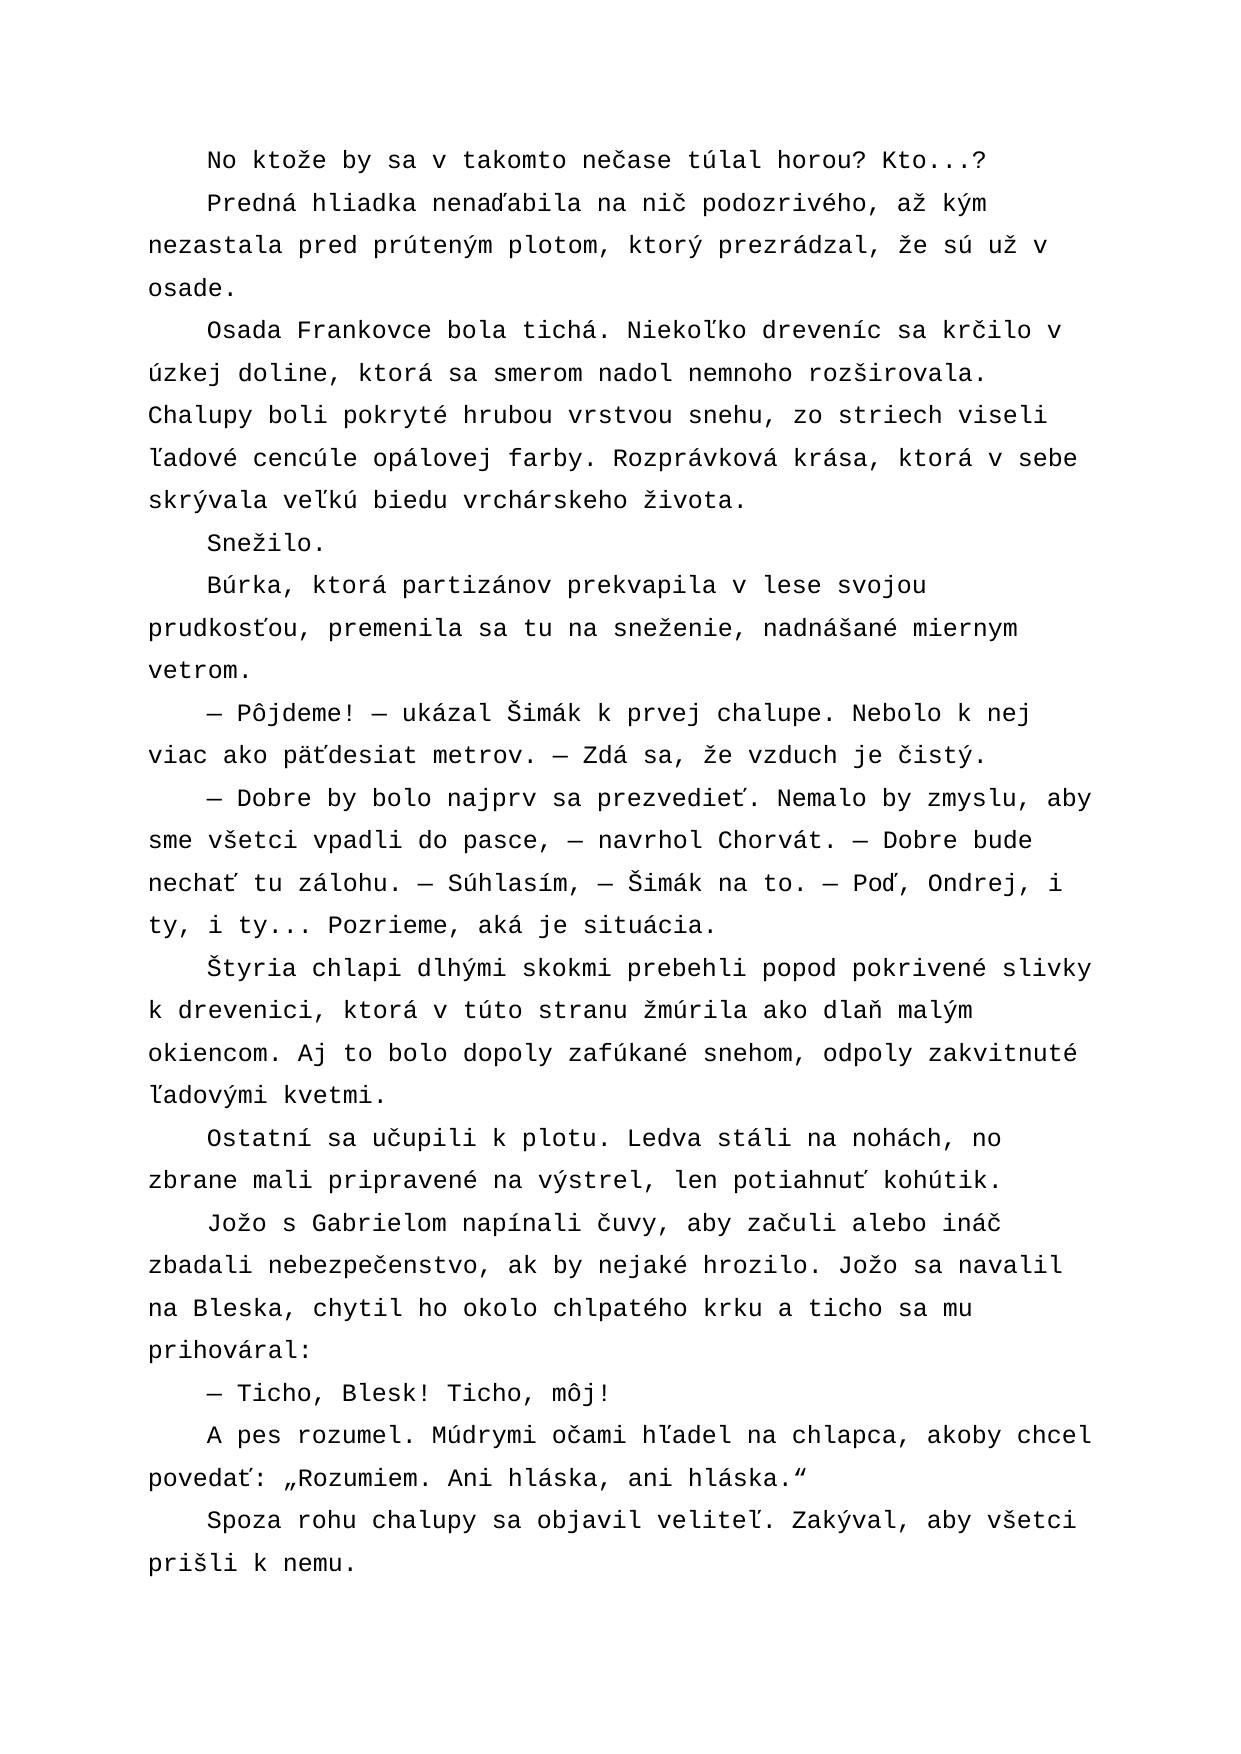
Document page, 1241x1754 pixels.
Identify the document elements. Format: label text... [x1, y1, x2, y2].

text Osada Frankovce bola tichá. Niekoľko dreveníc sa krčilo v úzkej doline, ktorá sa smerom nadol nemnoho rozširovala. Chalupy boli pokryté hrubou vrstvou snehu, zo striech viseli ľadové cencúle opálovej farby. Rozprávková krása, ktorá v sebe skrývala veľkú biedu vrchárskeho života. [148, 318, 1093, 516]
text Jožo s Gabrielom napínali čuvy, aby začuli alebo ináč zbadali nebezpečenstvo, ak by nejaké hrozilo. Jožo sa navalil na Bleska, chytil ho okolo chlpatého krku a ticho sa mu prihováral: [148, 1210, 1093, 1366]
text No ktože by sa v takomto nečase túlal horou? Kto...? [148, 148, 1093, 176]
text Búrka, ktorá partizánov prekvapila v lese svojou prudkosťou, premenila sa tu na sneženie, nadnášané miernym vetrom. [148, 573, 1093, 686]
text — Pôjdeme! — ukázal Šimák k prvej chalupe. Nebolo k nej viac ako päťdesiat metrov. — Zdá sa, že vzduch je čistý. [148, 700, 1093, 771]
text Snežilo. [148, 530, 1093, 558]
text Spoza rohu chalupy sa objavil veliteľ. Zakýval, aby všetci prišli k nemu. [148, 1508, 1093, 1578]
text — Ticho, Blesk! Ticho, môj! [148, 1380, 1093, 1408]
text Predná hliadka nenaďabila na nič podozrivého, až kým nezastala pred prúteným plotom, ktorý prezrádzal, že sú už v osade. [148, 190, 1093, 303]
text A pes rozumel. Múdrymi očami hľadel na chlapca, akoby chcel povedať: „Rozumiem. Ani hláska, ani hláska.“ [148, 1423, 1093, 1493]
text Štyria chlapi dlhými skokmi prebehli popod pokrivené slivky k drevenici, ktorá v túto stranu žmúrila ako dlaň malým okiencom. Aj to bolo dopoly zafúkané snehom, odpoly zakvitnuté ľadovými kvetmi. [148, 955, 1093, 1111]
text — Dobre by bolo najprv sa prezvedieť. Nemalo by zmyslu, aby sme všetci vpadli do pasce, — navrhol Chorvát. — Dobre bude nechať tu zálohu. — Súhlasím, — Šimák na to. — Poď, Ondrej, i ty, i ty... Pozrieme, aká je situácia. [148, 785, 1093, 941]
text Ostatní sa učupili k plotu. Ledva stáli na nohách, no zbrane mali pripravené na výstrel, len potiahnuť kohútik. [148, 1125, 1093, 1196]
